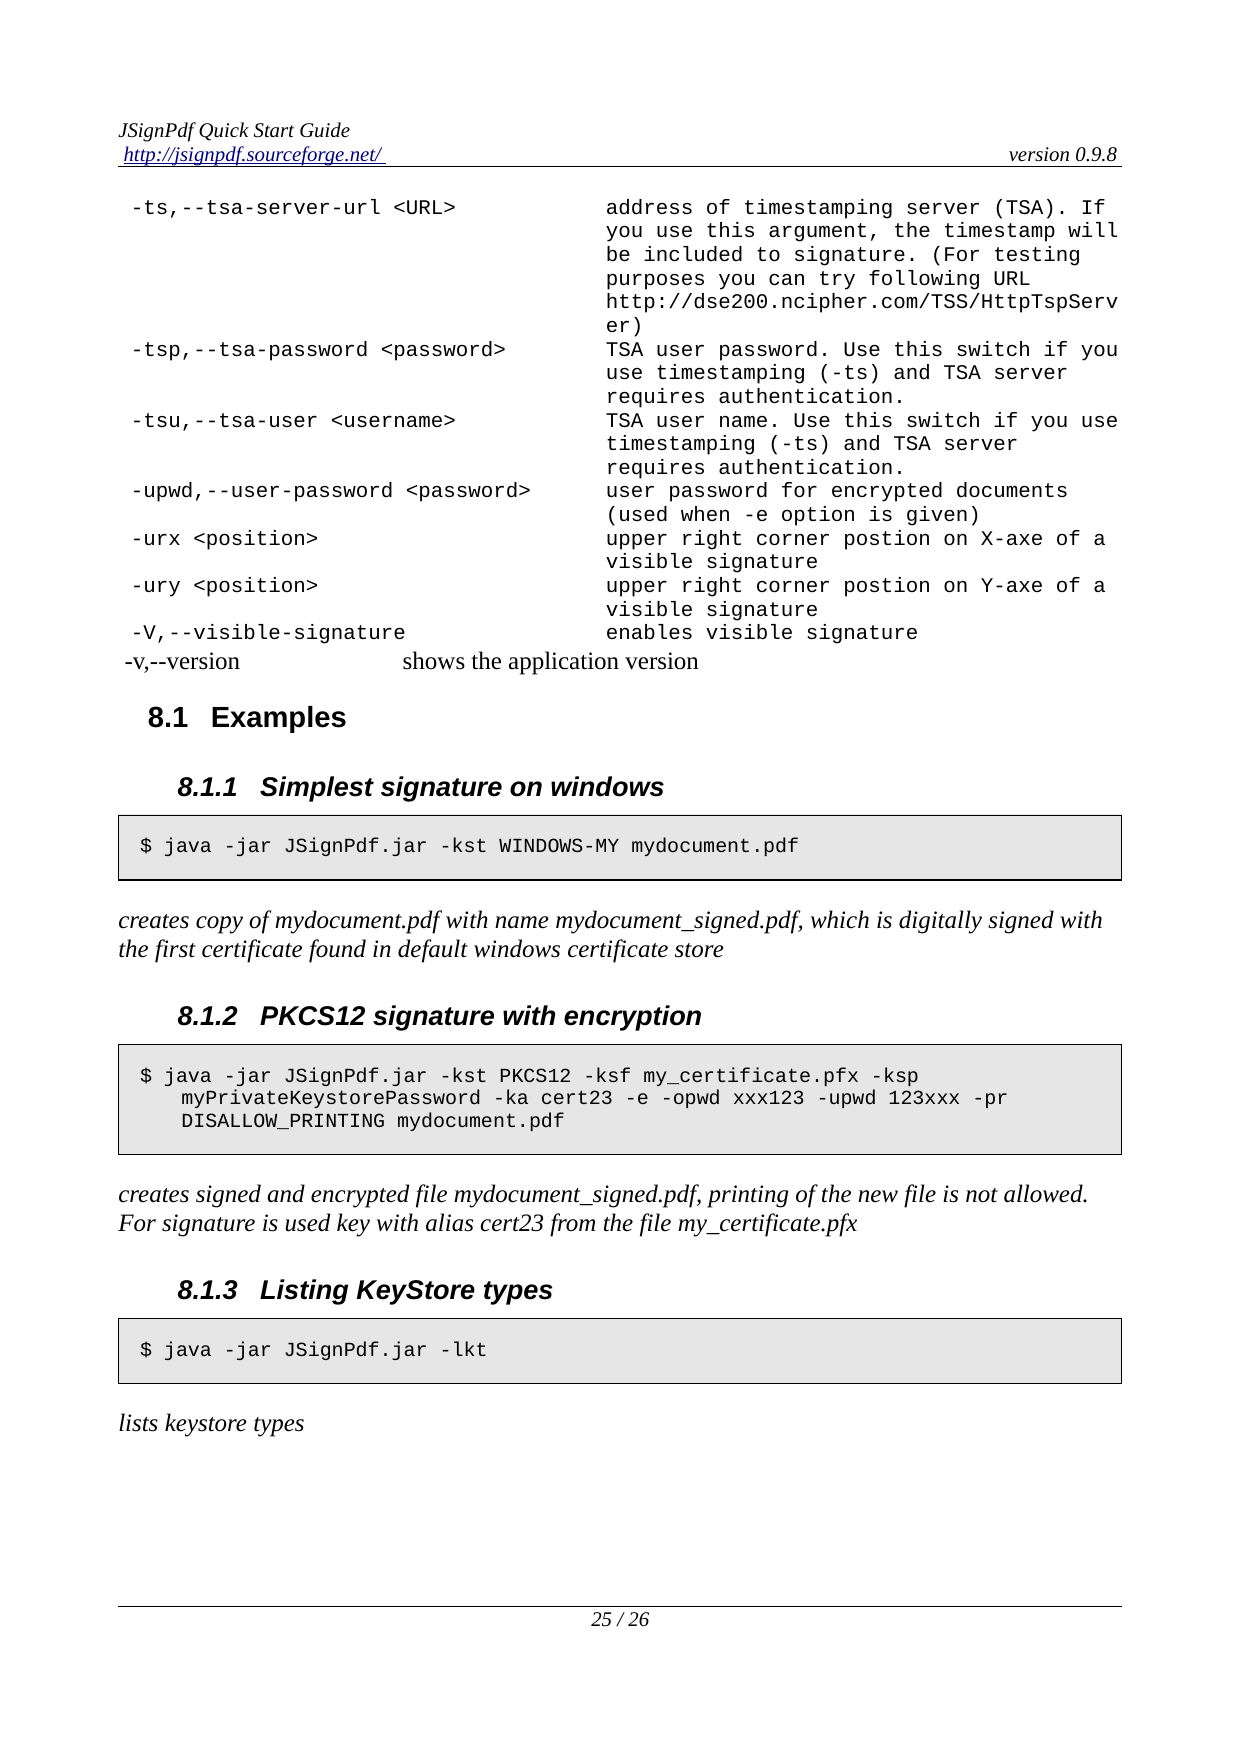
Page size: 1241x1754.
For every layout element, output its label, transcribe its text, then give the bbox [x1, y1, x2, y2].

text -tsp,--tsa-password <password> TSA user password. Use this switch if you [118, 339, 1122, 362]
text $ java -jar JSignPdf.jar -kst WINDOWS-MY mydocument.pdf [119, 816, 1121, 879]
text use timestamping (-ts) and TSA server [118, 362, 1122, 386]
subtitle Simplest signature on windows [177, 771, 1122, 802]
text $ java -jar JSignPdf.jar -kst PKCS12 -ksf my_certificate.pfx -ksp myPrivateKeystorePassword -ka cert23 -e -opwd xxx123 -upwd 123xxx -pr DISALLOW_PRINTING mydocument.pdf [119, 1045, 1121, 1154]
text visible signature [118, 599, 1122, 622]
text -upwd,--user-password <password> user password for encrypted documents [118, 481, 1122, 504]
text (used when -e option is given) [118, 504, 1122, 528]
text er) [118, 315, 1122, 339]
text -v,--version shows the application version [118, 646, 1122, 675]
text visible signature [118, 551, 1122, 575]
text lists keystore types [118, 1408, 1122, 1437]
text -tsu,--tsa-user <username> TSA user name. Use this switch if you use [118, 409, 1122, 433]
text you use this argument, the timestamp will [118, 220, 1122, 244]
text requires authentication. [118, 386, 1122, 409]
text be included to signature. (For testing [118, 244, 1122, 268]
text creates copy of mydocument.pdf with name mydocument_signed.pdf, which is digitally signed with the first certificate found in default windows certificate store [118, 905, 1122, 962]
subtitle PKCS12 signature with encryption [177, 1000, 1122, 1031]
text -urx <position> upper right corner postion on X-axe of a [118, 528, 1122, 551]
text -ury <position> upper right corner postion on Y-axe of a [118, 575, 1122, 599]
text -V,--visible-signature enables visible signature [118, 622, 1122, 646]
subtitle Listing KeyStore types [177, 1274, 1122, 1306]
text requires authentication. [118, 457, 1122, 481]
text $ java -jar JSignPdf.jar -lkt [119, 1319, 1121, 1383]
text purposes you can try following URL [118, 268, 1122, 291]
text timestamping (-ts) and TSA server [118, 433, 1122, 457]
text -ts,--tsa-server-url <URL> address of timestamping server (TSA). If [118, 197, 1122, 220]
subtitle Examples [148, 700, 1116, 733]
text http://dse200.ncipher.com/TSS/HttpTspServ [118, 291, 1122, 315]
text creates signed and encrypted file mydocument_signed.pdf, printing of the new file is not allowed. For signature is used key with alias cert23 from the file my_certificate.pfx [118, 1179, 1122, 1237]
